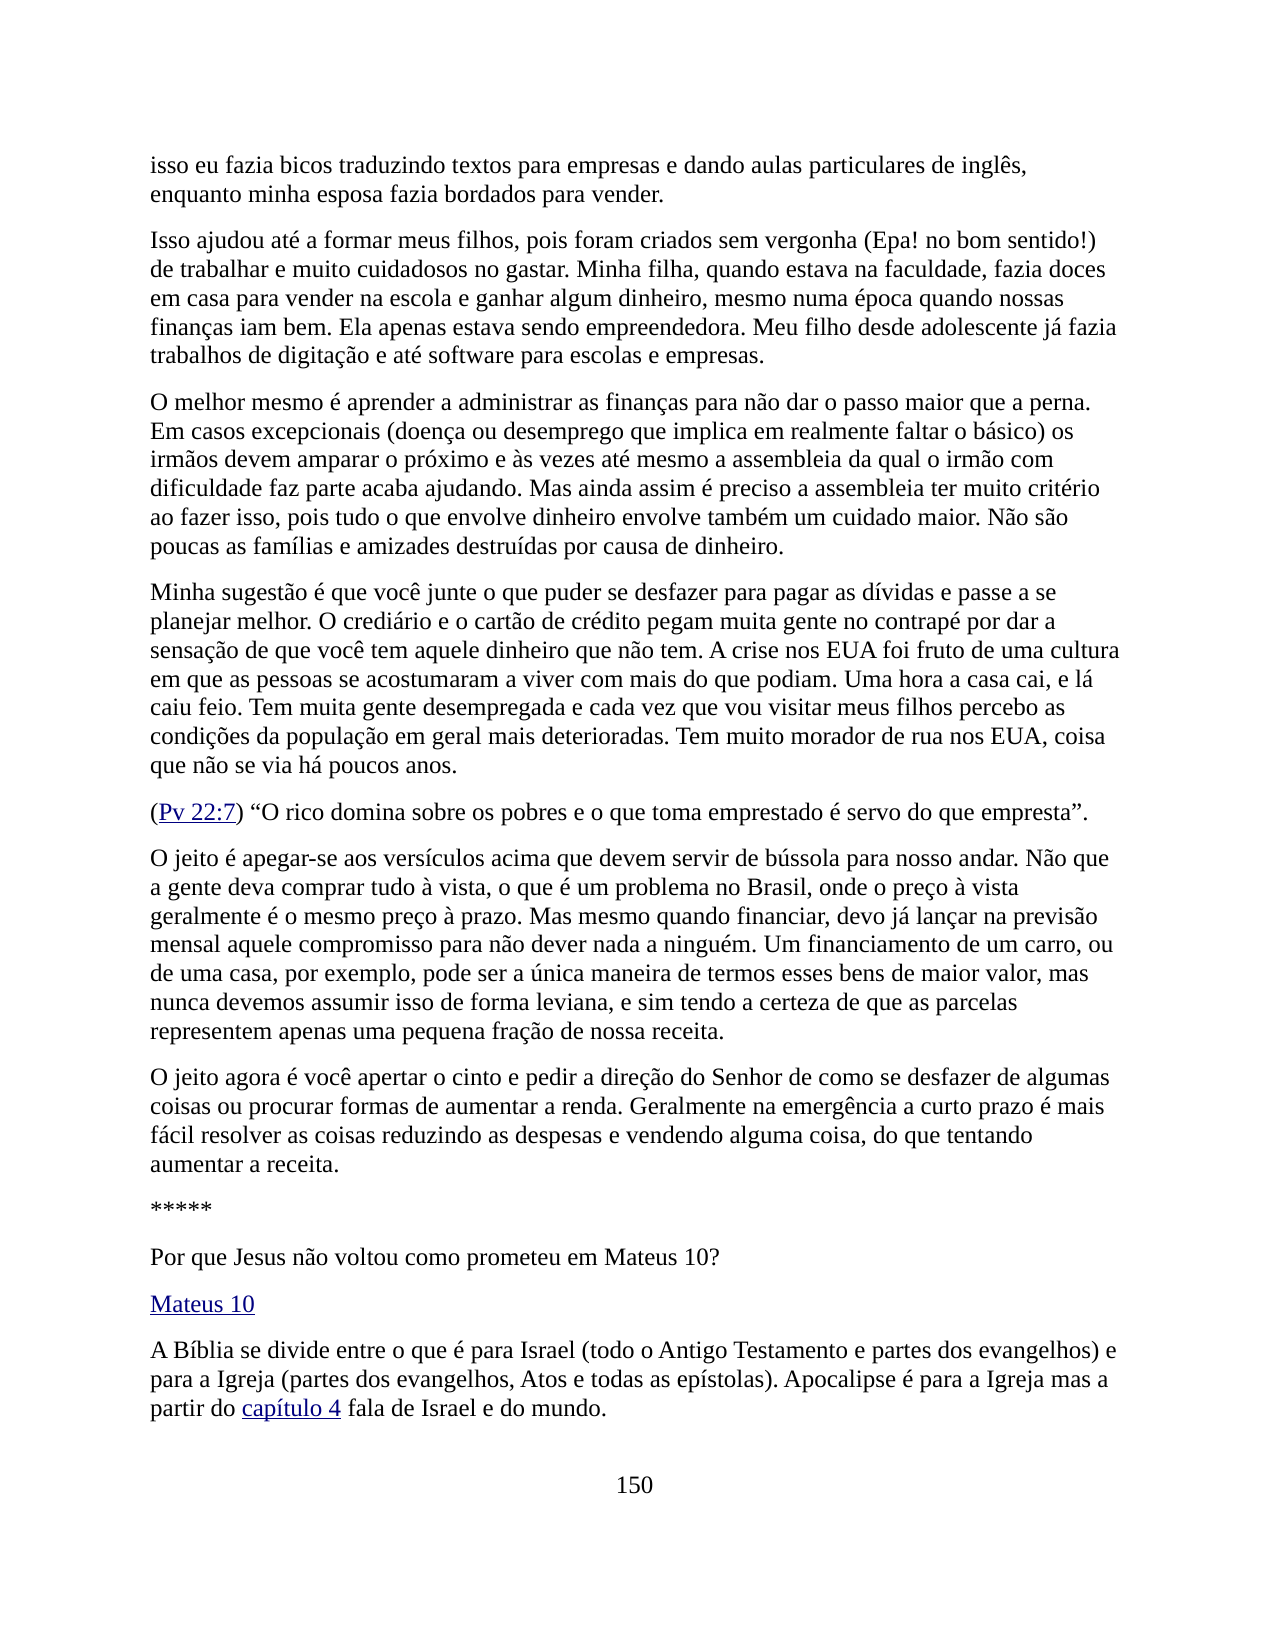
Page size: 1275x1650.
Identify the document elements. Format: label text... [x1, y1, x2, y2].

text O jeito agora é você apertar o cinto e pedir a direção do Senhor de como se desfazer de algumas coisas ou procurar formas de aumentar a renda. Geralmente na emergência a curto prazo é mais fácil resolver as coisas reduzindo as despesas e vendendo alguma coisa, do que tentando aumentar a receita. [150, 1062, 1125, 1177]
text Isso ajudou até a formar meus filhos, pois foram criados sem vergonha (Epa! no bom sentido!) de trabalhar e muito cuidadosos no gastar. Minha filha, quando estava na faculdade, fazia doces em casa para vender na escola e ganhar algum dinheiro, mesmo numa época quando nossas finanças iam bem. Ela apenas estava sendo empreendedora. Meu filho desde adolescente já fazia trabalhos de digitação e até software para escolas e empresas. [150, 225, 1125, 369]
text O melhor mesmo é aprender a administrar as finanças para não dar o passo maior que a perna. Em casos excepcionais (doença ou desemprego que implica em realmente faltar o básico) os irmãos devem amparar o próximo e às vezes até mesmo a assembleia da qual o irmão com dificuldade faz parte acaba ajudando. Mas ainda assim é preciso a assembleia ter muito critério ao fazer isso, pois tudo o que envolve dinheiro envolve também um cuidado maior. Não são poucas as famílias e amizades destruídas por causa de dinheiro. [150, 387, 1125, 559]
text A Bíblia se divide entre o que é para Israel (todo o Antigo Testamento e partes dos evangelhos) e para a Igreja (partes dos evangelhos, Atos e todas as epístolas). Apocalipse é para a Igreja mas a partir do capítulo 4 fala de Israel e do mundo. [150, 1335, 1125, 1422]
text (Pv 22:7) “O rico domina sobre os pobres e o que toma emprestado é servo do que empresta”. [150, 797, 1125, 825]
text Mateus 10 [150, 1289, 1125, 1317]
text isso eu fazia bicos traduzindo textos para empresas e dando aulas particulares de inglês, enquanto minha esposa fazia bordados para vender. [150, 150, 1125, 207]
text ***** [150, 1195, 1125, 1224]
text O jeito é apegar-se aos versículos acima que devem servir de bússola para nosso andar. Não que a gente deva comprar tudo à vista, o que é um problema no Brasil, onde o preço à vista geralmente é o mesmo preço à prazo. Mas mesmo quando financiar, devo já lançar na previsão mensal aquele compromisso para não dever nada a ninguém. Um financiamento de um carro, ou de uma casa, por exemplo, pode ser a única maneira de termos esses bens de maior valor, mas nunca devemos assumir isso de forma leviana, e sim tendo a certeza de que as parcelas representem apenas uma pequena fração de nossa receita. [150, 843, 1125, 1044]
text Por que Jesus não voltou como prometeu em Mateus 10? [150, 1242, 1125, 1271]
text Minha sugestão é que você junte o que puder se desfazer para pagar as dívidas e passe a se planejar melhor. O crediário e o cartão de crédito pegam muita gente no contrapé por dar a sensação de que você tem aquele dinheiro que não tem. A crise nos EUA foi fruto de uma cultura em que as pessoas se acostumaram a viver com mais do que podiam. Uma hora a casa cai, e lá caiu feio. Tem muita gente desempregada e cada vez que vou visitar meus filhos percebo as condições da população em geral mais deterioradas. Tem muito morador de rua nos EUA, coisa que não se via há poucos anos. [150, 577, 1125, 779]
